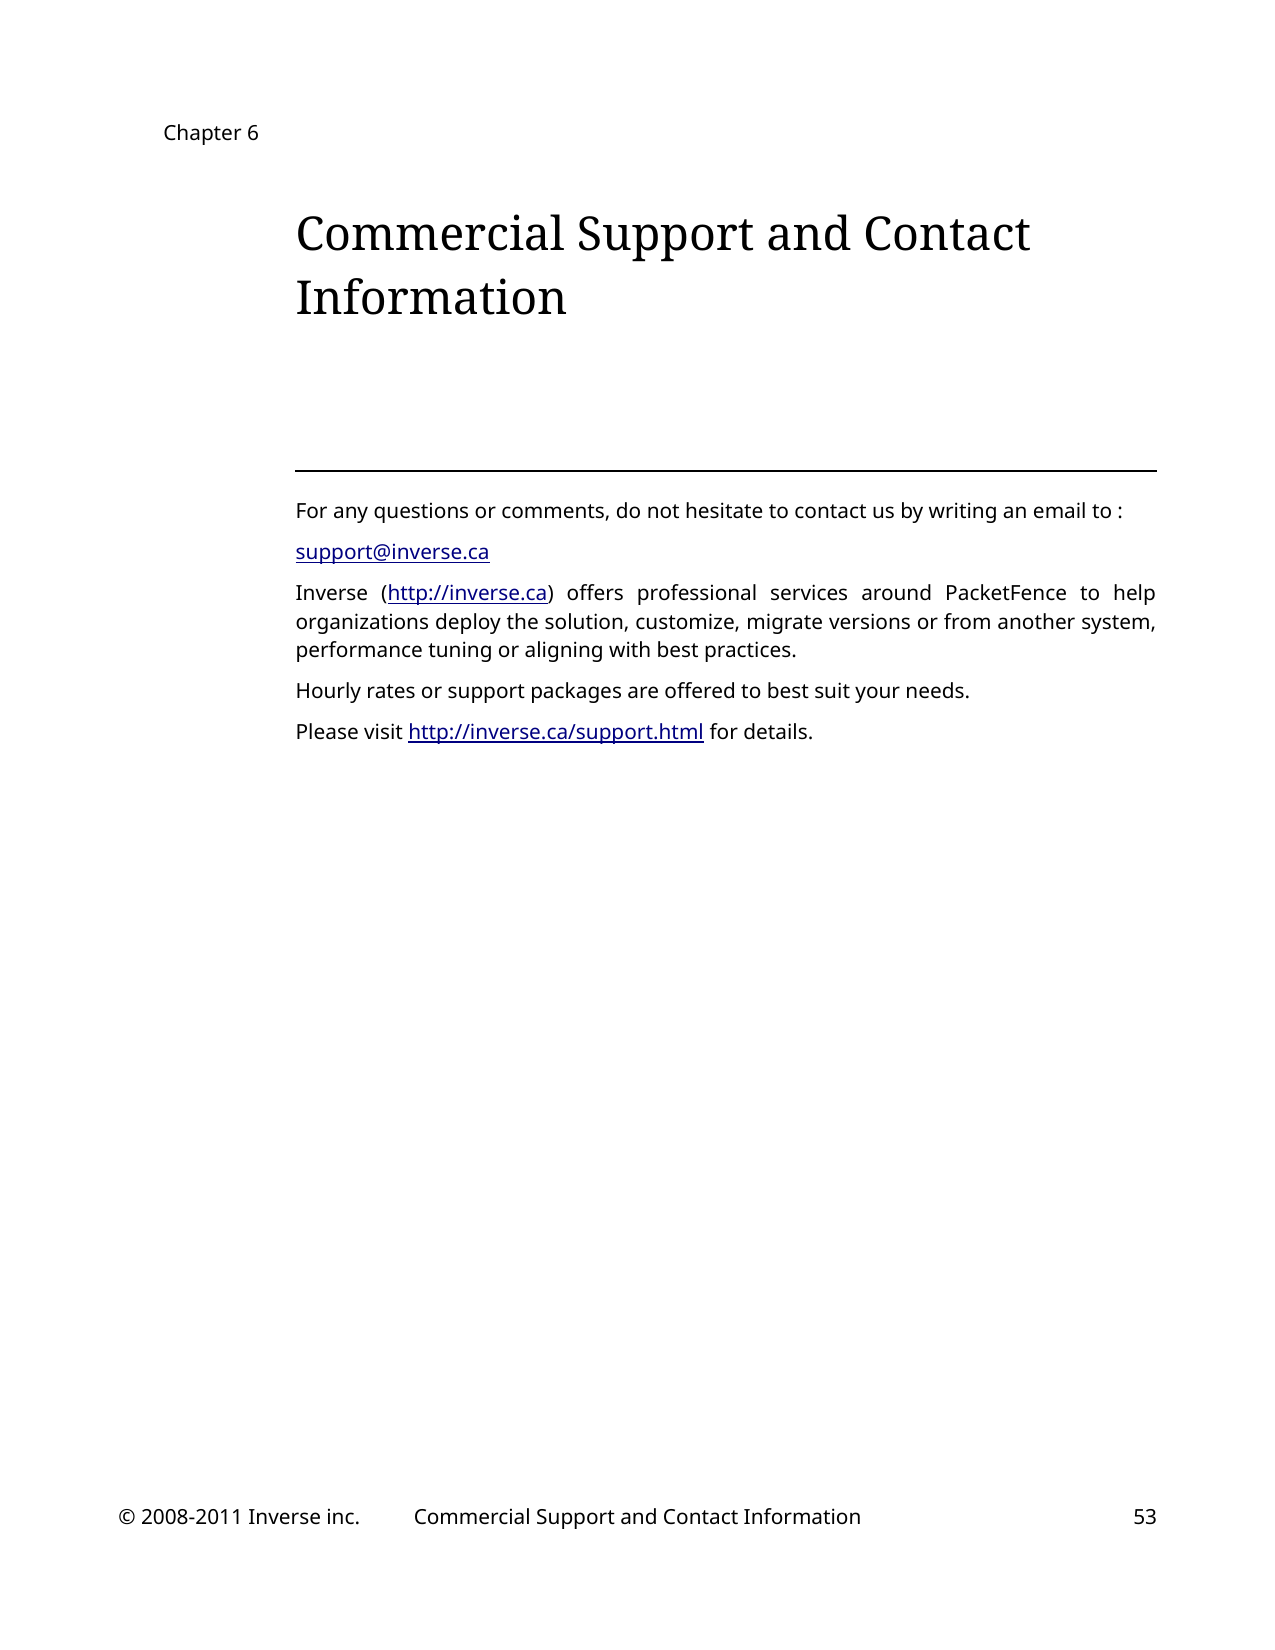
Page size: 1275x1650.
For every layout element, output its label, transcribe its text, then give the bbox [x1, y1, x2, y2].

text support@inverse.ca [295, 537, 1157, 566]
text Inverse (http://inverse.ca) offers professional services around PacketFence to help organizations deploy the solution, customize, migrate versions or from another system, performance tuning or aligning with best practices. [295, 578, 1157, 664]
subtitle Commercial Support and Contact Information [295, 201, 1157, 470]
text Please visit http://inverse.ca/support.html for details. [295, 717, 1157, 746]
text Hourly rates or support packages are offered to best suit your needs. [295, 676, 1157, 705]
text For any questions or comments, do not hesitate to contact us by writing an email to : [295, 497, 1157, 525]
